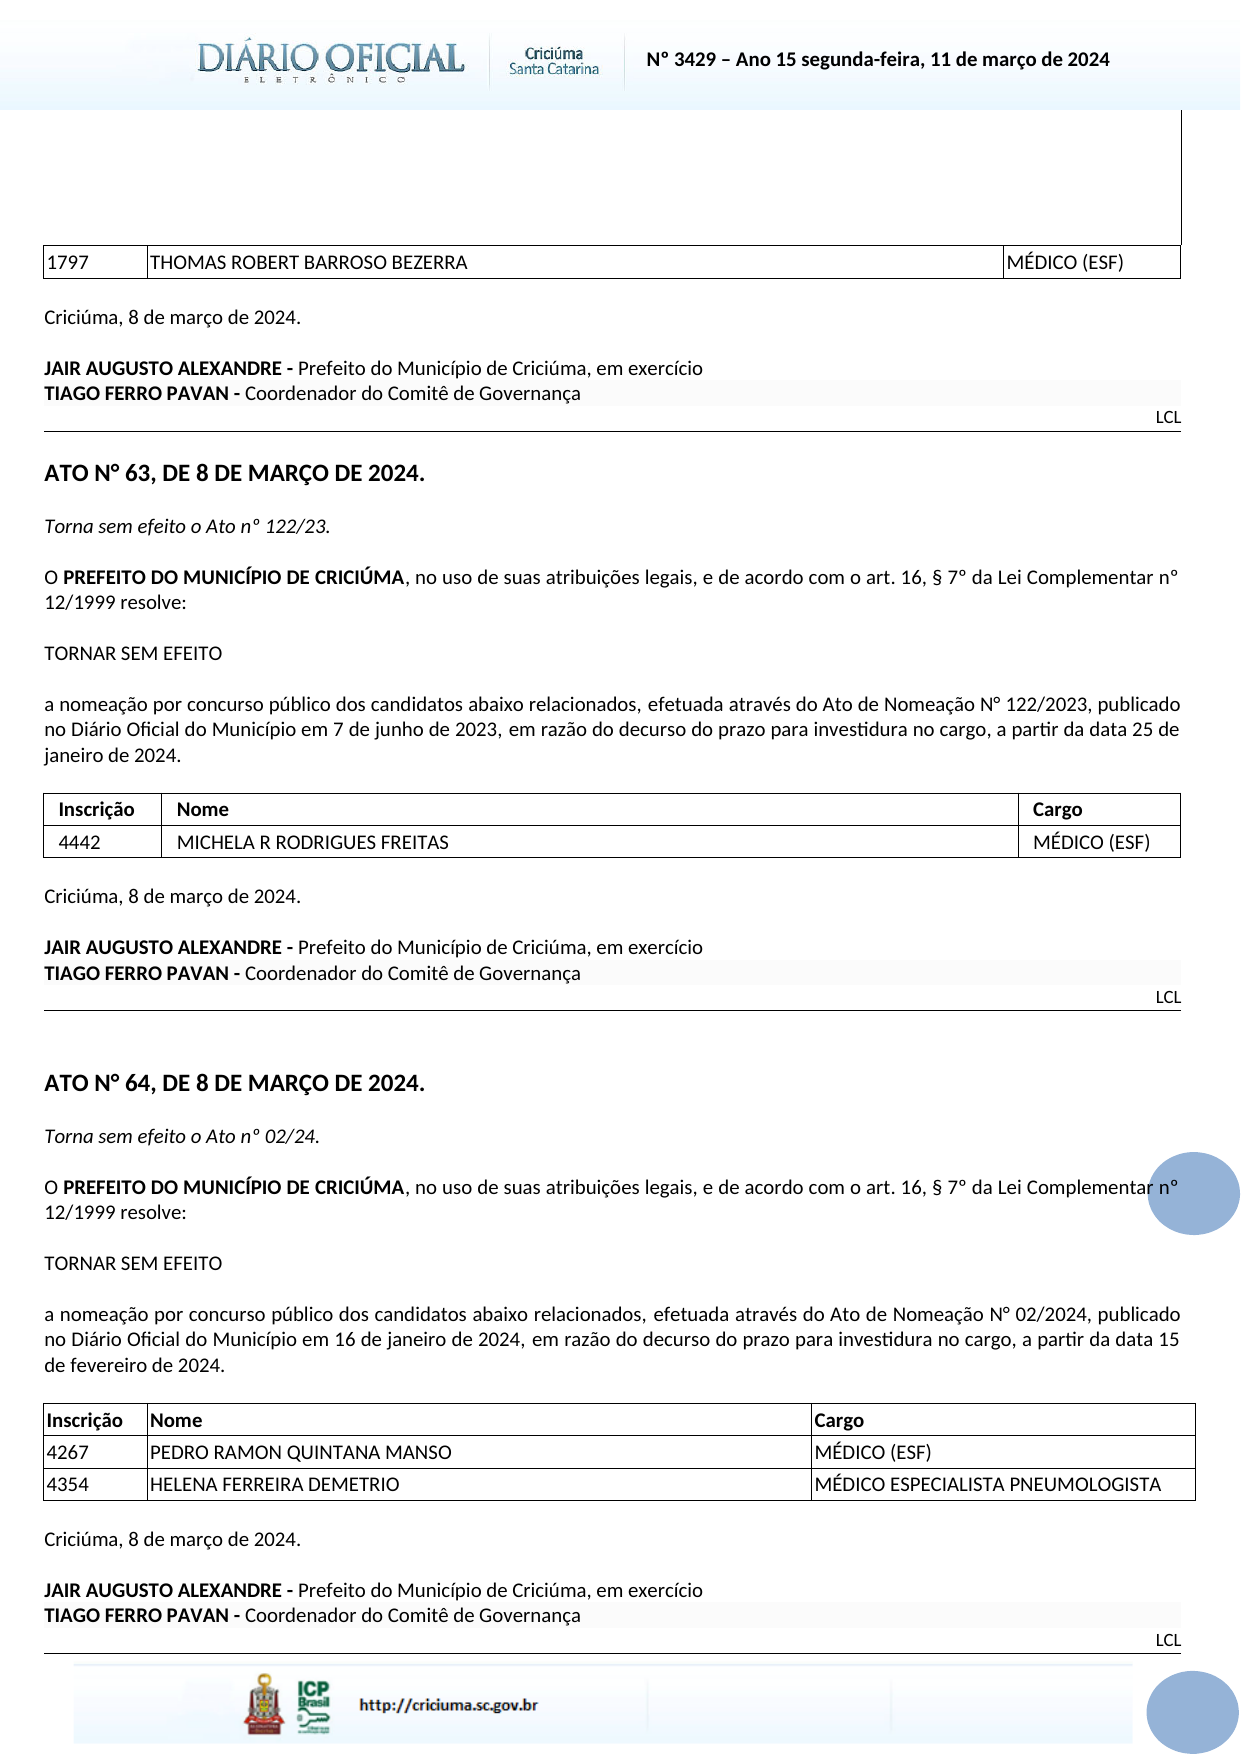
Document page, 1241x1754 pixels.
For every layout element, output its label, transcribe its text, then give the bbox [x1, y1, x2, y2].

text Criciúma, 8 de março de 2024. [44, 1526, 1181, 1552]
table_cell THOMAS ROBERT BARROSO BEZERRA [148, 246, 1003, 277]
table_header Nome [148, 1404, 811, 1435]
text ATO N° 63, DE 8 DE MARÇO DE 2024. [44, 457, 1181, 488]
table_header Nome [162, 794, 1018, 825]
text a nomeação por concurso público dos candidatos abaixo relacionados, efetuada através do Ato de Nomeação N° 02/2024, publicado no Diário Oficial do Município em 16 de janeiro de 2024, em razão do decurso do prazo para investidura no cargo, a partir da data 15 de fevereiro de 2024. [44, 1301, 1181, 1377]
text TORNAR SEM EFEITO [44, 640, 1181, 666]
table_cell MÉDICO (ESF) [1004, 246, 1180, 277]
text Criciúma, 8 de março de 2024. [44, 304, 1181, 329]
table_cell HELENA FERREIRA DEMETRIO [148, 1469, 811, 1500]
text TORNAR SEM EFEITO [44, 1250, 1181, 1276]
text Torna sem efeito o Ato nº 122/23. [44, 513, 1181, 538]
table_header Inscrição [44, 794, 161, 825]
text JAIR AUGUSTO ALEXANDRE - Prefeito do Município de Criciúma, em exercício [44, 934, 1181, 960]
table_cell 4354 [44, 1469, 147, 1500]
table_cell MÉDICO (ESF) [1019, 826, 1180, 857]
text ATO N° 64, DE 8 DE MARÇO DE 2024. [44, 1067, 1181, 1098]
text Torna sem efeito o Ato nº 02/24. [44, 1123, 1181, 1149]
table_header Cargo [812, 1404, 1195, 1435]
text LCL [44, 406, 1181, 431]
text LCL [44, 985, 1181, 1010]
table_cell PEDRO RAMON QUINTANA MANSO [148, 1436, 811, 1467]
table_cell 1797 [44, 246, 147, 277]
text a nomeação por concurso público dos candidatos abaixo relacionados, efetuada através do Ato de Nomeação N° 122/2023, publicado no Diário Oficial do Município em 7 de junho de 2023, em razão do decurso do prazo para investidura no cargo, a partir da data 25 de janeiro de 2024. [44, 691, 1181, 767]
text LCL [44, 1628, 1181, 1653]
table_cell MÉDICO (ESF) [812, 1436, 1195, 1467]
table_header Inscrição [44, 1404, 147, 1435]
text TIAGO FERRO PAVAN - Coordenador do Comitê de Governança [44, 1602, 1181, 1628]
text Criciúma, 8 de março de 2024. [44, 884, 1181, 909]
table_cell 4267 [44, 1436, 147, 1467]
text JAIR AUGUSTO ALEXANDRE - Prefeito do Município de Criciúma, em exercício [44, 355, 1181, 380]
text O PREFEITO DO MUNICÍPIO DE CRICIÚMA, no uso de suas atribuições legais, e de acordo com o art. 16, § 7º da Lei Complementar nº 12/1999 resolve: [44, 564, 1181, 615]
text JAIR AUGUSTO ALEXANDRE - Prefeito do Município de Criciúma, em exercício [44, 1577, 1181, 1602]
text TIAGO FERRO PAVAN - Coordenador do Comitê de Governança [44, 960, 1181, 985]
table_cell MÉDICO ESPECIALISTA PNEUMOLOGISTA [812, 1469, 1195, 1500]
text O PREFEITO DO MUNICÍPIO DE CRICIÚMA, no uso de suas atribuições legais, e de acordo com o art. 16, § 7º da Lei Complementar nº 12/1999 resolve: [44, 1174, 1162, 1225]
table_header Cargo [1019, 794, 1180, 825]
text TIAGO FERRO PAVAN - Coordenador do Comitê de Governança [44, 380, 1181, 406]
table_cell 4442 [44, 826, 161, 857]
table_cell MICHELA R RODRIGUES FREITAS [162, 826, 1018, 857]
